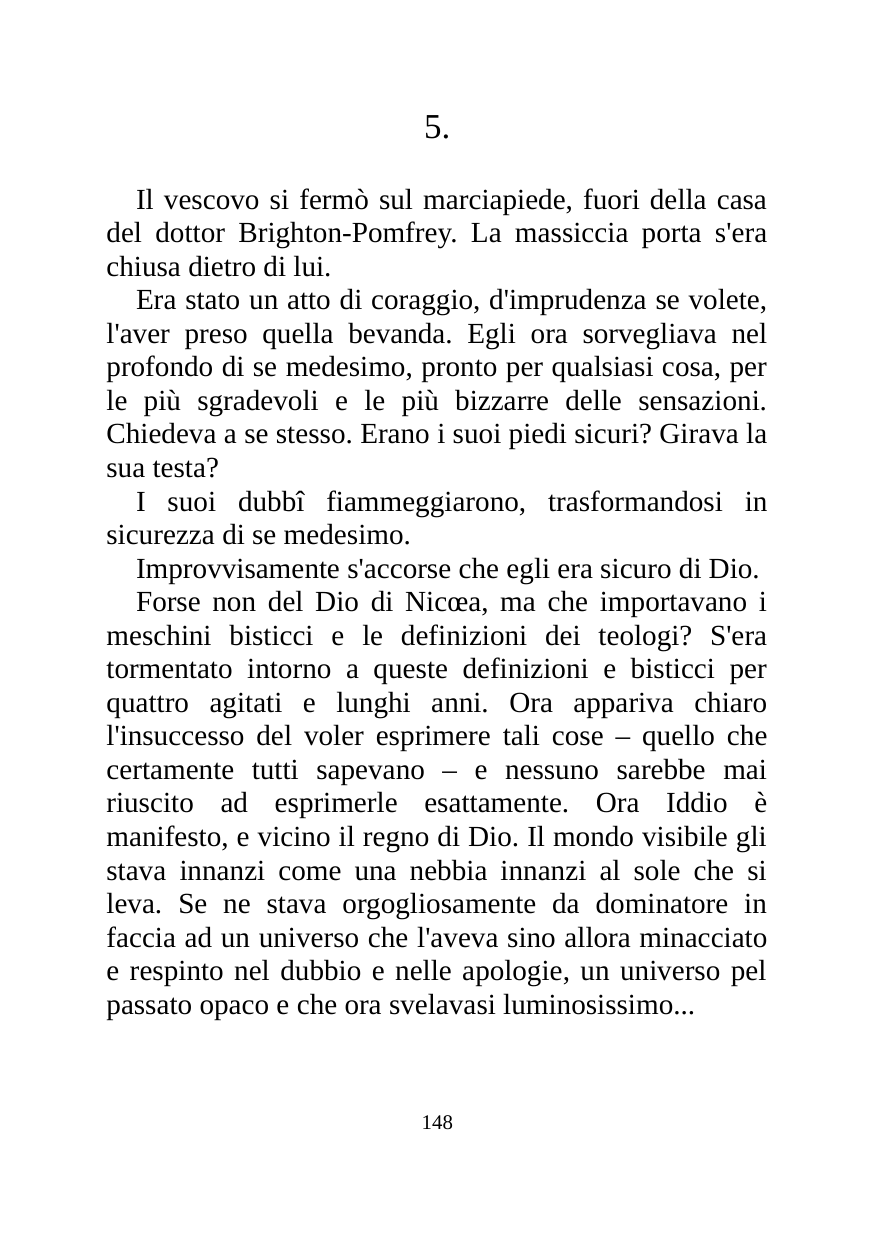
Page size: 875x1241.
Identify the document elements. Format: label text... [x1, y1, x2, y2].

subtitle 5. [106, 106, 768, 146]
text I suoi dubbî fiammeggiarono, trasformandosi in sicurezza di se medesimo. [106, 484, 768, 551]
text Era stato un atto di coraggio, d'imprudenza se volete, l'aver preso quella bevanda. Egli ora sorvegliava nel profondo di se medesimo, pronto per qualsiasi cosa, per le più sgradevoli e le più bizzarre delle sensazioni. Chiedeva a se stesso. Erano i suoi piedi sicuri? Girava la sua testa? [106, 282, 768, 484]
text Il vescovo si fermò sul marciapiede, fuori della casa del dottor Brighton-Pomfrey. La massiccia porta s'era chiusa dietro di lui. [106, 182, 768, 282]
text Forse non del Dio di Nicœa, ma che importavano i meschini bisticci e le definizioni dei teologi? S'era tormentato intorno a queste definizioni e bisticci per quattro agitati e lunghi anni. Ora appariva chiaro l'insuccesso del voler esprimere tali cose – quello che certamente tutti sapevano – e nessuno sarebbe mai riuscito ad esprimerle esattamente. Ora Iddio è manifesto, e vicino il regno di Dio. Il mondo visibile gli stava innanzi come una nebbia innanzi al sole che si leva. Se ne stava orgogliosamente da dominatore in faccia ad un universo che l'aveva sino allora minacciato e respinto nel dubbio e nelle apologie, un universo pel passato opaco e che ora svelavasi luminosissimo... [106, 584, 768, 1020]
text Improvvisamente s'accorse che egli era sicuro di Dio. [106, 551, 768, 584]
